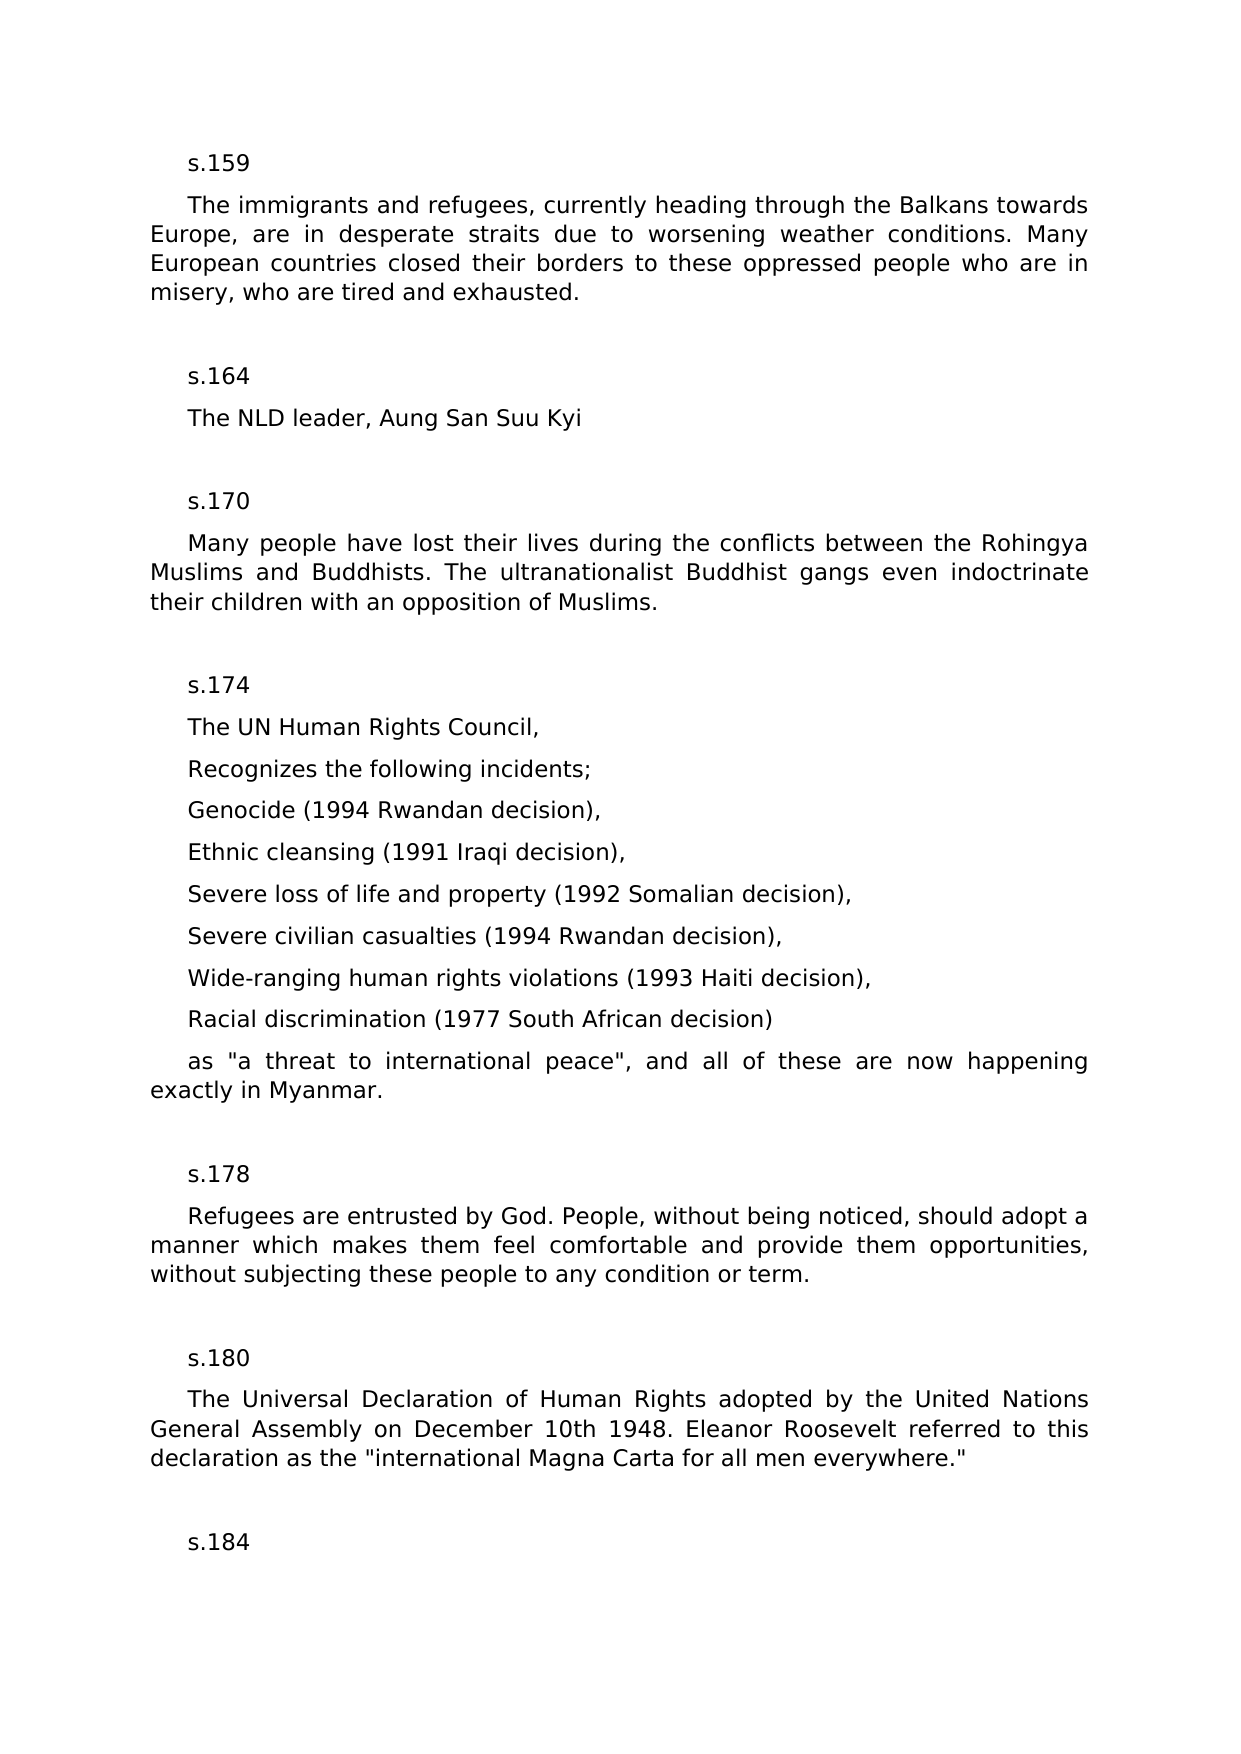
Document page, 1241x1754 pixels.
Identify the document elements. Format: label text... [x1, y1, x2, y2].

text Ethnic cleansing (1991 Iraqi decision), [150, 839, 1090, 866]
text The UN Human Rights Council, [150, 714, 1090, 741]
text s.170 [150, 488, 1090, 515]
text s.180 [150, 1345, 1090, 1372]
text Racial discrimination (1977 South African decision) [150, 1006, 1090, 1033]
text Genocide (1994 Rwandan decision), [150, 798, 1090, 824]
text Severe civilian casualties (1994 Rwandan decision), [150, 923, 1090, 949]
text Many people have lost their lives during the conflicts between the Rohingya Muslims and Buddhists. The ultranationalist Buddhist gangs even indoctrinate their children with an opposition of Muslims. [150, 530, 1090, 615]
text The immigrants and refugees, currently heading through the Balkans towards Europe, are in desperate straits due to worsening weather conditions. Many European countries closed their borders to these oppressed people who are in misery, who are tired and exhausted. [150, 192, 1090, 306]
text s.184 [150, 1529, 1090, 1555]
text s.178 [150, 1161, 1090, 1188]
text The NLD leader, Aung San Suu Kyi [150, 405, 1090, 432]
text s.164 [150, 363, 1090, 390]
text Severe loss of life and property (1992 Somalian decision), [150, 881, 1090, 908]
text s.174 [150, 672, 1090, 699]
text Refugees are entrusted by God. People, without being noticed, should adopt a manner which makes them feel comfortable and provide them opportunities, without subjecting these people to any condition or term. [150, 1203, 1090, 1288]
text Wide-ranging human rights violations (1993 Haiti decision), [150, 965, 1090, 991]
text Recognizes the following incidents; [150, 756, 1090, 782]
text The Universal Declaration of Human Rights adopted by the United Nations General Assembly on December 10th 1948. Eleanor Roosevelt referred to this declaration as the "international Magna Carta for all men everywhere." [150, 1387, 1090, 1472]
text s.159 [150, 150, 1090, 177]
text as "a threat to international peace", and all of these are now happening exactly in Myanmar. [150, 1048, 1090, 1104]
